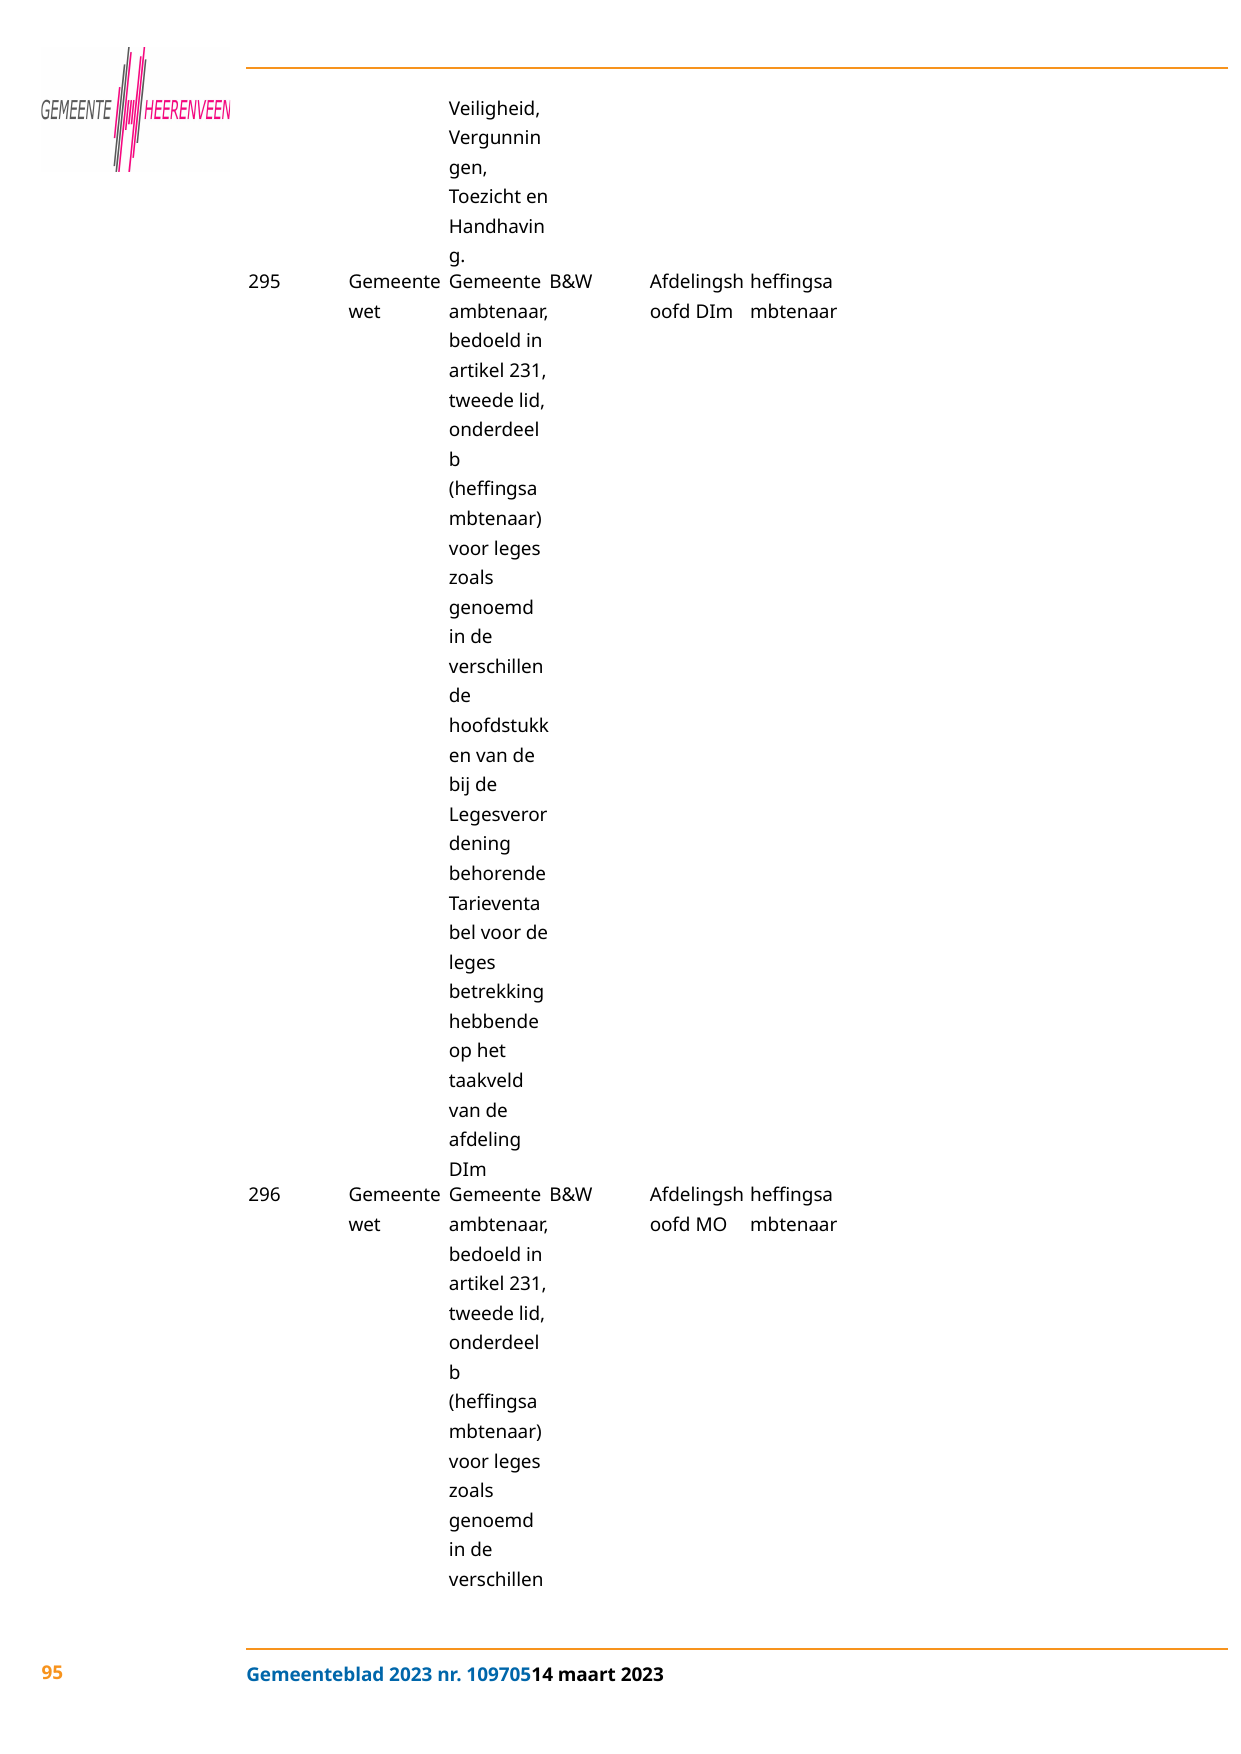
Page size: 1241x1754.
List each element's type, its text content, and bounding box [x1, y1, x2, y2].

table_cell [650, 95, 750, 268]
picture [41, 47, 231, 172]
table_cell Gemeentewet [348, 1182, 449, 1592]
table_cell B&W [549, 1182, 649, 1592]
table_cell [951, 1182, 1051, 1592]
table_cell Afdelingshoofd MO [650, 1182, 750, 1592]
table_cell [1051, 1182, 1152, 1592]
table_cell Afdelingshoofd DIm [650, 269, 750, 1182]
table_cell 296 [248, 1182, 348, 1592]
table_cell [951, 95, 1051, 268]
table_cell [850, 269, 951, 1182]
table_cell Gemeenteambtenaar, bedoeld in artikel 231, tweede lid, onderdeel b (heffingsambtenaar) voor leges zoals genoemd in de verschillende hoofdstukken van de bij de Legesverordening behorende Tarieventabel voor de leges betrekking hebbende op het taakveld van de afdeling DIm [449, 269, 549, 1182]
table_cell [1051, 269, 1152, 1182]
table_cell B&W [549, 269, 649, 1182]
table_cell heffingsambtenaar [750, 1182, 850, 1592]
table_cell [248, 95, 348, 268]
table_cell Gemeenteambtenaar, bedoeld in artikel 231, tweede lid, onderdeel b (heffingsambtenaar) voor leges zoals genoemd in de verschillen [449, 1182, 549, 1592]
table_cell [850, 95, 951, 268]
table_cell Gemeentewet [348, 269, 449, 1182]
table_cell [850, 1182, 951, 1592]
table_cell Veiligheid, Vergunningen, Toezicht en Handhaving. [449, 95, 549, 268]
table_cell [1051, 95, 1152, 268]
table_cell heffingsambtenaar [750, 269, 850, 1182]
table_cell [951, 269, 1051, 1182]
table_cell [348, 95, 449, 268]
table_cell [750, 95, 850, 268]
table_cell [549, 95, 649, 268]
table_cell 295 [248, 269, 348, 1182]
